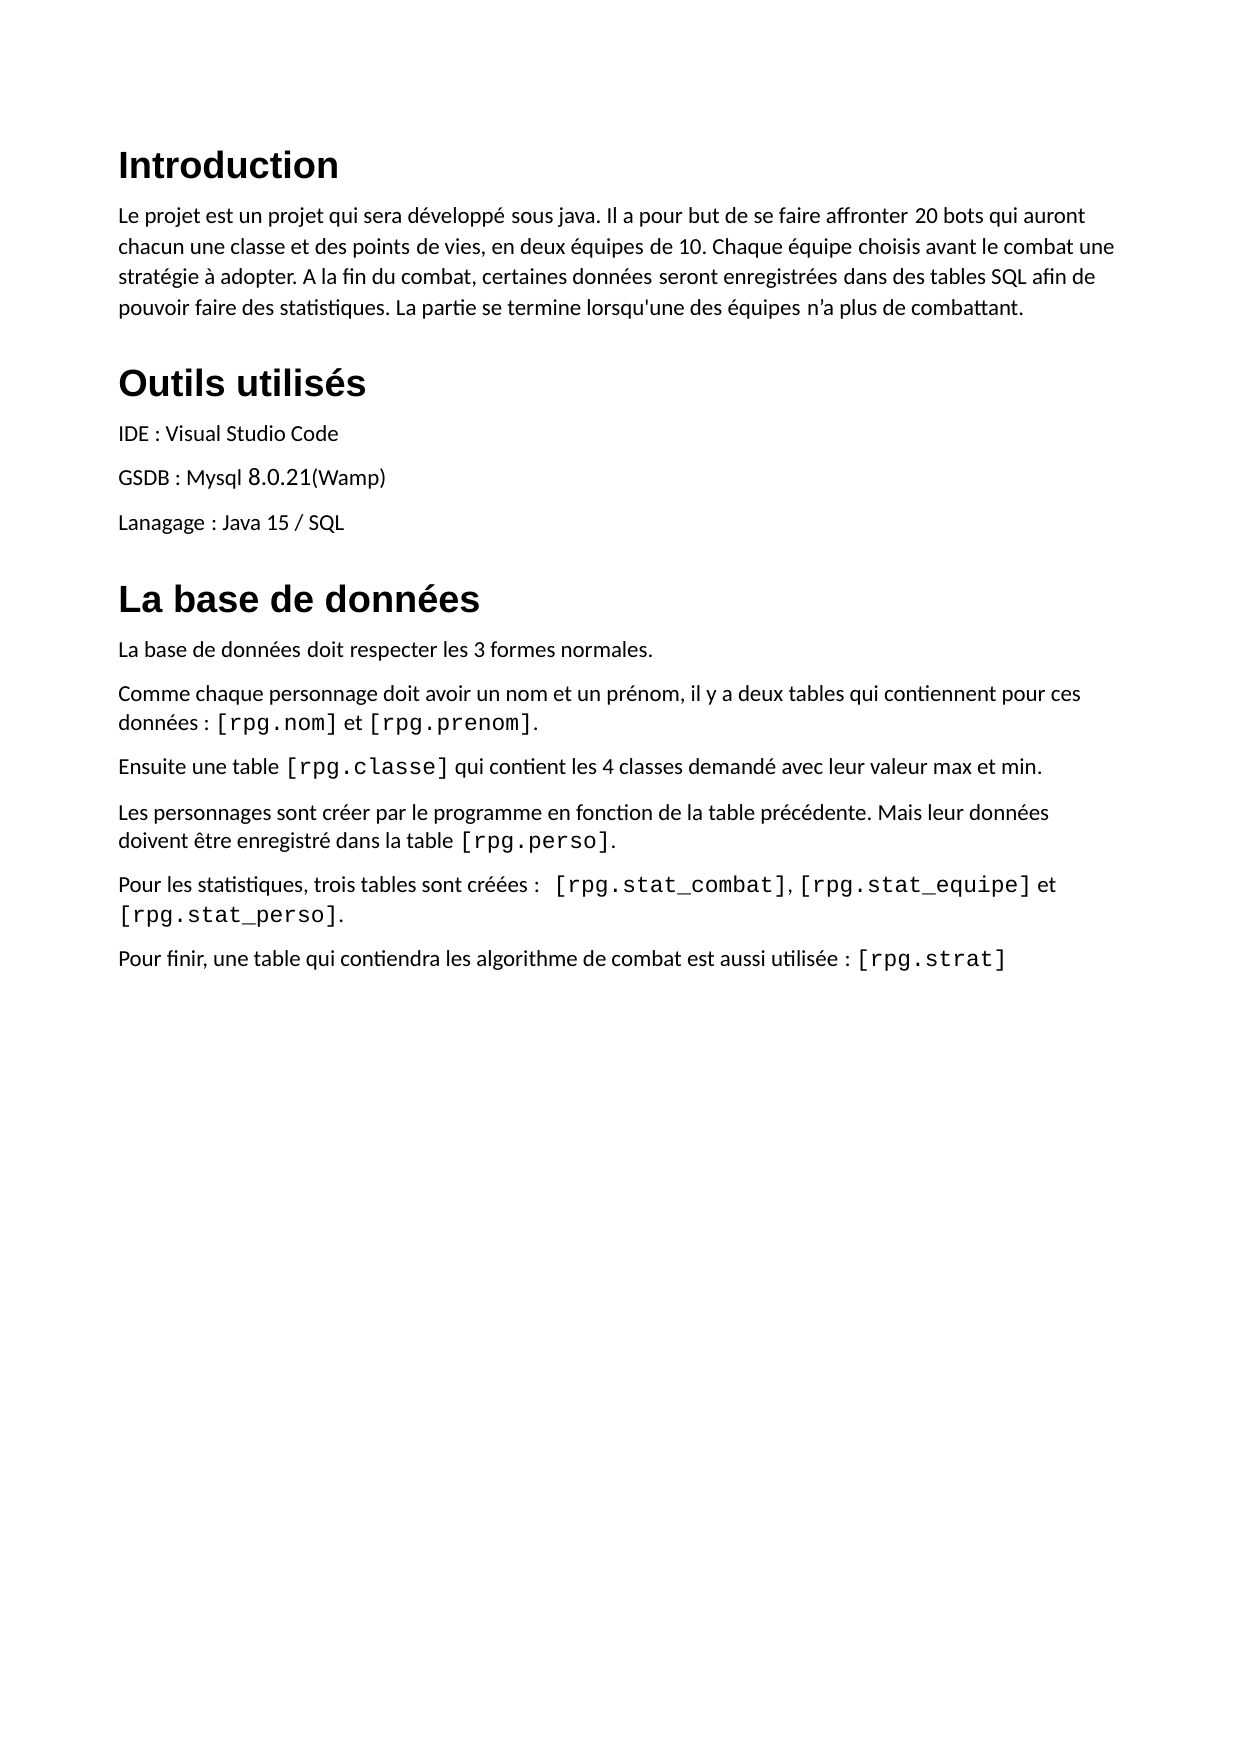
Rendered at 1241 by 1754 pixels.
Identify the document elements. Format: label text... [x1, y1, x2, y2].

subtitle La base de données [118, 577, 1122, 620]
text GSDB : Mysql 8.0.21(Wamp) [118, 461, 1122, 492]
text Le projet est un projet qui sera développé sous java. Il a pour but de se faire affronter 20 bots qui auront chacun une classe et des points de vies, en deux équipes de 10. Chaque équipe choisis avant le combat une stratégie à adopter. A la fin du combat, certaines données seront enregistrées dans des tables SQL afin de pouvoir faire des statistiques. La partie se termine lorsqu'une des équipes n’a plus de combattant. [118, 199, 1122, 321]
text Lanagage : Java 15 / SQL [118, 506, 1122, 537]
text Pour les statistiques, trois tables sont créées : [rpg.stat_combat], [rpg.stat_equipe] et [rpg.stat_perso]. [118, 870, 1122, 929]
text Les personnages sont créer par le programme en fonction de la table précédente. Mais leur données doivent être enregistré dans la table [rpg.perso]. [118, 796, 1122, 855]
text Comme chaque personnage doit avoir un nom et un prénom, il y a deux tables qui contiennent pour ces données : [rpg.nom] et [rpg.prenom]. [118, 678, 1122, 737]
text Pour finir, une table qui contiendra les algorithme de combat est aussi utilisée : [rpg.strat] [118, 944, 1122, 974]
text IDE : Visual Studio Code [118, 417, 1122, 447]
text La base de données doit respecter les 3 formes normales. [118, 633, 1122, 663]
text Ensuite une table [rpg.classe] qui contient les 4 classes demandé avec leur valeur max et min. [118, 752, 1122, 781]
subtitle Outils utilisés [118, 361, 1122, 404]
subtitle Introduction [118, 143, 1122, 187]
